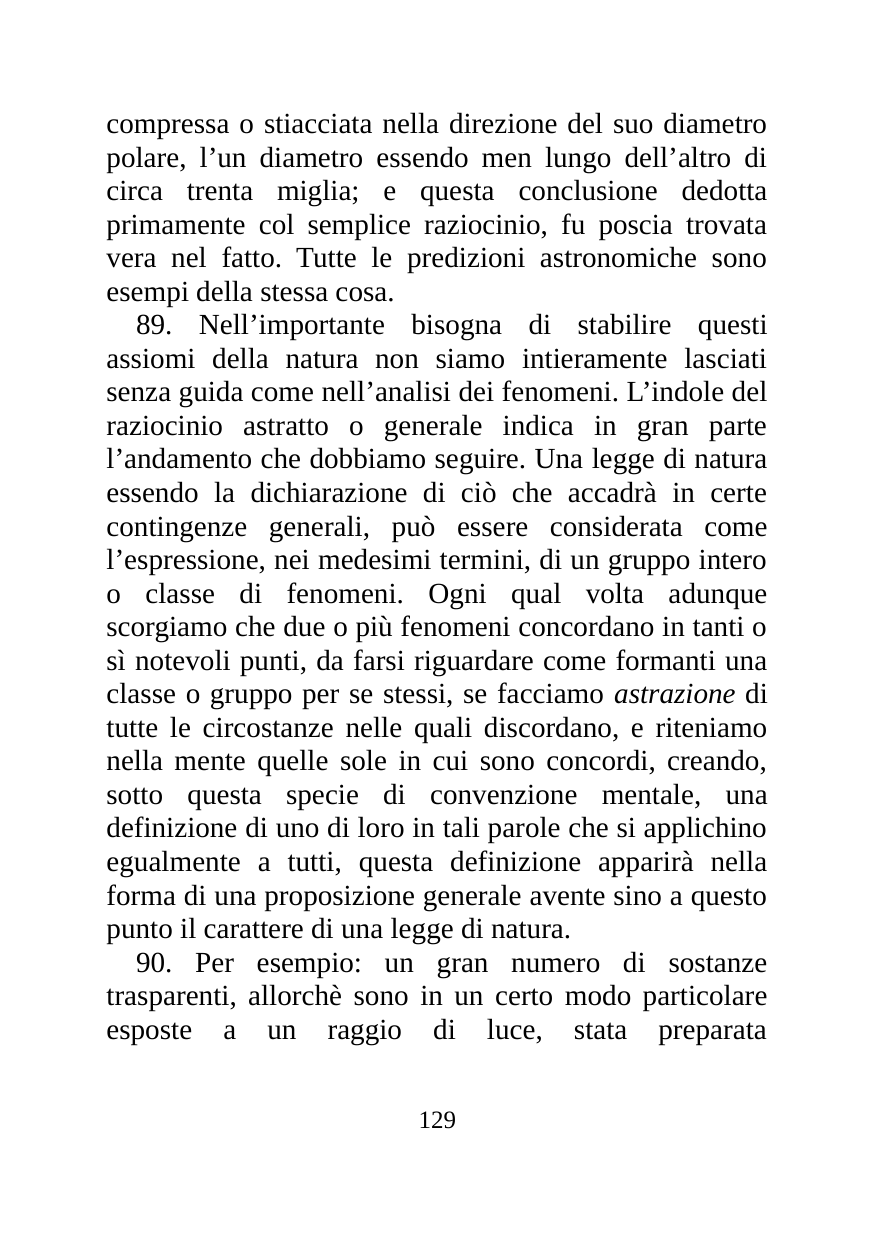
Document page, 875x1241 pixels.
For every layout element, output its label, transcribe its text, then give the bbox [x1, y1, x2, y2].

text 89. Nell’importante bisogna di stabilire questi assiomi della natura non siamo intieramente lasciati senza guida come nell’analisi dei fenomeni. L’indole del raziocinio astratto o generale indica in gran parte l’andamento che dobbiamo seguire. Una legge di natura essendo la dichiarazione di ciò che accadrà in certe contingenze generali, può essere considerata come l’espressione, nei medesimi termini, di un gruppo intero o classe di fenomeni. Ogni qual volta adunque scorgiamo che due o più fenomeni concordano in tanti o sì notevoli punti, da farsi riguardare come formanti una classe o gruppo per se stessi, se facciamo astrazione di tutte le circostanze nelle quali discordano, e riteniamo nella mente quelle sole in cui sono concordi, creando, sotto questa specie di convenzione mentale, una definizione di uno di loro in tali parole che si applichino egualmente a tutti, questa definizione apparirà nella forma di una proposizione generale avente sino a questo punto il carattere di una legge di natura. [106, 307, 768, 945]
text compressa o stiacciata nella direzione del suo diametro polare, l’un diametro essendo men lungo dell’altro di circa trenta miglia; e questa conclusione dedotta primamente col semplice raziocinio, fu poscia trovata vera nel fatto. Tutte le predizioni astronomiche sono esempi della stessa cosa. [106, 106, 768, 307]
text 90. Per esempio: un gran numero di sostanze trasparenti, allorchè sono in un certo modo particolare esposte a un raggio di luce, stata preparata [106, 945, 768, 1045]
